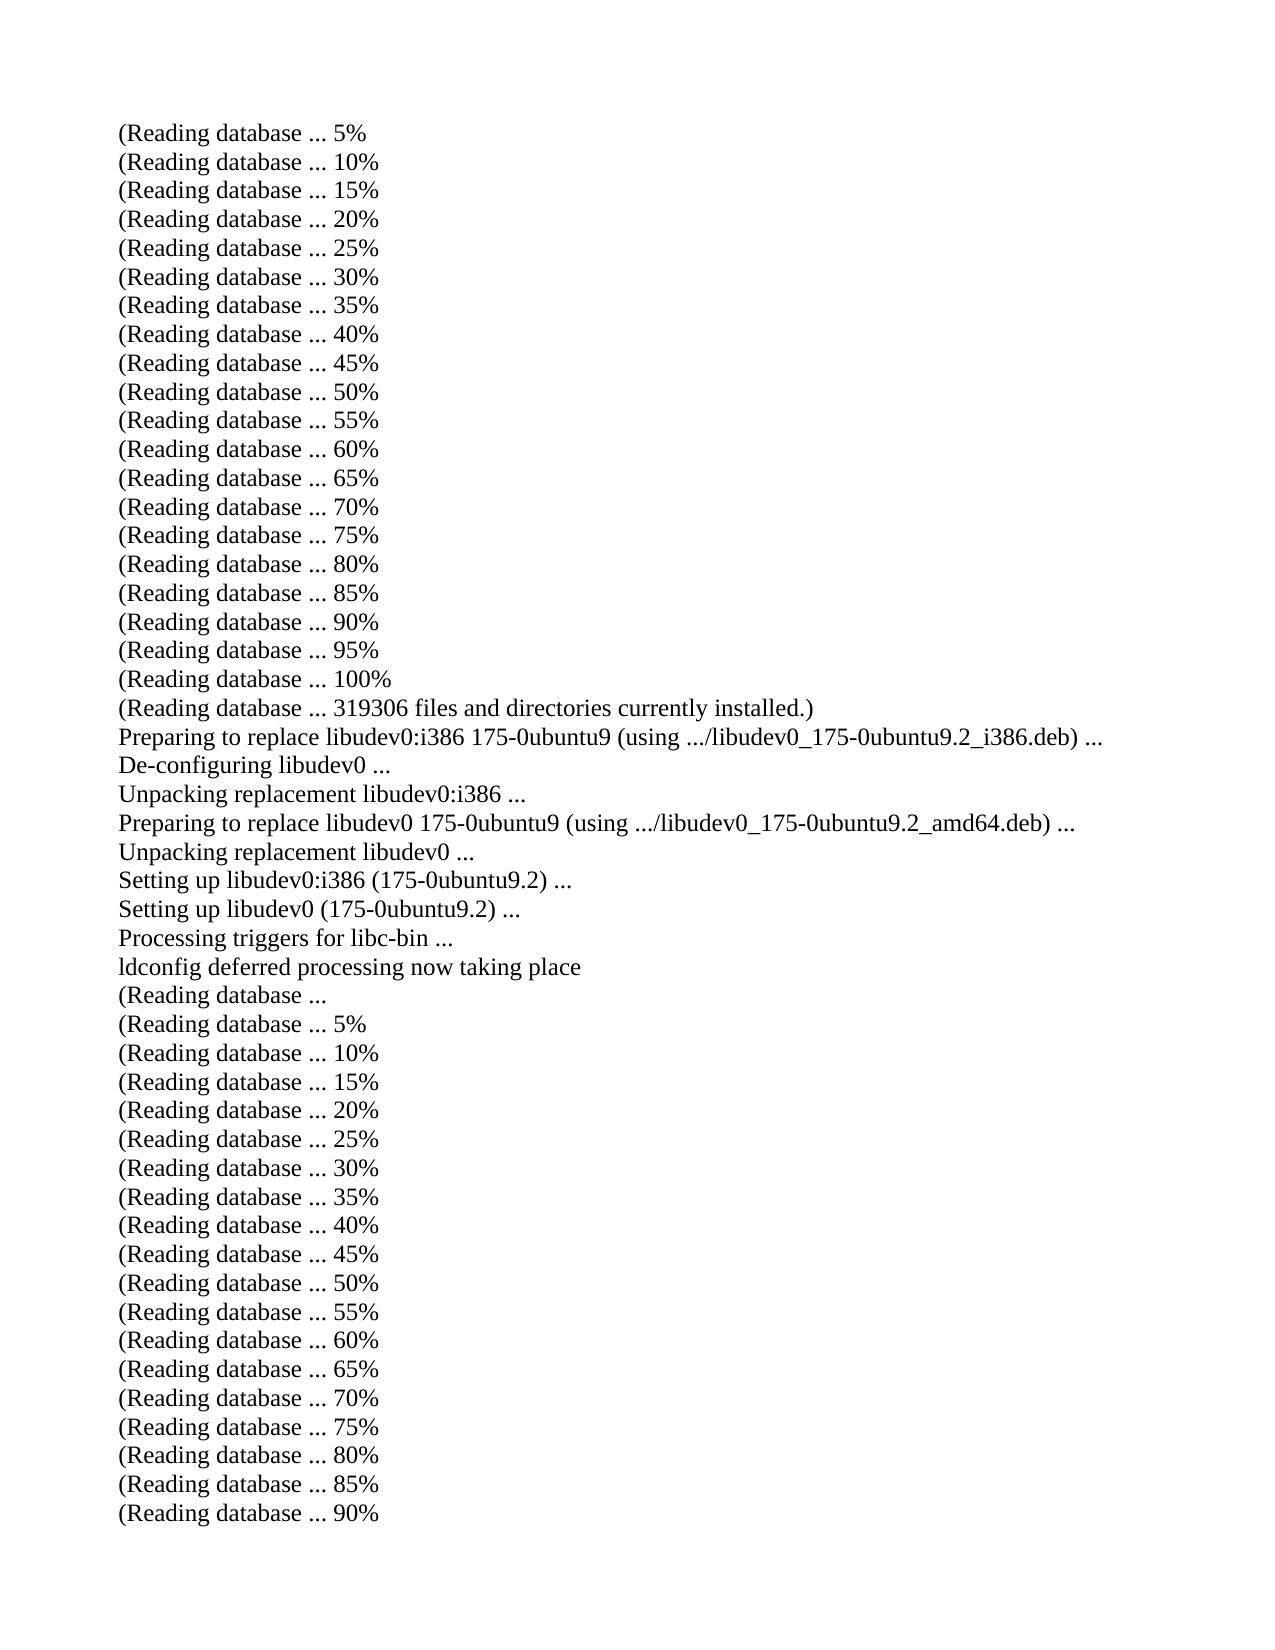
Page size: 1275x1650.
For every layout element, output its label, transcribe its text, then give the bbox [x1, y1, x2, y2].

text Setting up libudev0 (175-0ubuntu9.2) ... [118, 894, 1157, 923]
text (Reading database ... 50% [118, 1268, 1157, 1297]
text (Reading database ... 50% [118, 377, 1157, 406]
text (Reading database ... 70% [118, 1383, 1157, 1412]
text (Reading database ... 80% [118, 1441, 1157, 1469]
text (Reading database ... 45% [118, 348, 1157, 377]
text Preparing to replace libudev0 175-0ubuntu9 (using .../libudev0_175-0ubuntu9.2_amd64.deb) ... [118, 808, 1157, 837]
text Setting up libudev0:i386 (175-0ubuntu9.2) ... [118, 866, 1157, 894]
text De-configuring libudev0 ... [118, 751, 1157, 779]
text (Reading database ... 70% [118, 492, 1157, 521]
text ldconfig deferred processing now taking place [118, 952, 1157, 981]
text Unpacking replacement libudev0:i386 ... [118, 779, 1157, 808]
text (Reading database ... 15% [118, 176, 1157, 204]
text (Reading database ... 75% [118, 521, 1157, 549]
text Processing triggers for libc-bin ... [118, 923, 1157, 952]
text (Reading database ... 5% [118, 1009, 1157, 1038]
text Preparing to replace libudev0:i386 175-0ubuntu9 (using .../libudev0_175-0ubuntu9.2_i386.deb) ... [118, 722, 1157, 751]
text (Reading database ... 65% [118, 463, 1157, 492]
text (Reading database ... 40% [118, 1211, 1157, 1239]
text (Reading database ... 30% [118, 1153, 1157, 1182]
text (Reading database ... [118, 981, 1157, 1009]
text (Reading database ... 20% [118, 204, 1157, 233]
text (Reading database ... 60% [118, 434, 1157, 463]
text (Reading database ... 60% [118, 1326, 1157, 1354]
text (Reading database ... 85% [118, 1469, 1157, 1498]
text (Reading database ... 25% [118, 233, 1157, 262]
text Unpacking replacement libudev0 ... [118, 837, 1157, 866]
text (Reading database ... 55% [118, 1297, 1157, 1326]
text (Reading database ... 10% [118, 1038, 1157, 1067]
text (Reading database ... 90% [118, 1498, 1157, 1527]
text (Reading database ... 90% [118, 607, 1157, 636]
text (Reading database ... 80% [118, 549, 1157, 578]
text (Reading database ... 10% [118, 147, 1157, 176]
text (Reading database ... 100% [118, 664, 1157, 693]
text (Reading database ... 65% [118, 1354, 1157, 1383]
text (Reading database ... 5% [118, 118, 1157, 147]
text (Reading database ... 95% [118, 636, 1157, 664]
text (Reading database ... 75% [118, 1412, 1157, 1441]
text (Reading database ... 319306 files and directories currently installed.) [118, 693, 1157, 722]
text (Reading database ... 85% [118, 578, 1157, 607]
text (Reading database ... 40% [118, 319, 1157, 348]
text (Reading database ... 20% [118, 1096, 1157, 1124]
text (Reading database ... 35% [118, 1182, 1157, 1211]
text (Reading database ... 55% [118, 406, 1157, 434]
text (Reading database ... 45% [118, 1239, 1157, 1268]
text (Reading database ... 15% [118, 1067, 1157, 1096]
text (Reading database ... 35% [118, 291, 1157, 319]
text (Reading database ... 30% [118, 262, 1157, 291]
text (Reading database ... 25% [118, 1124, 1157, 1153]
